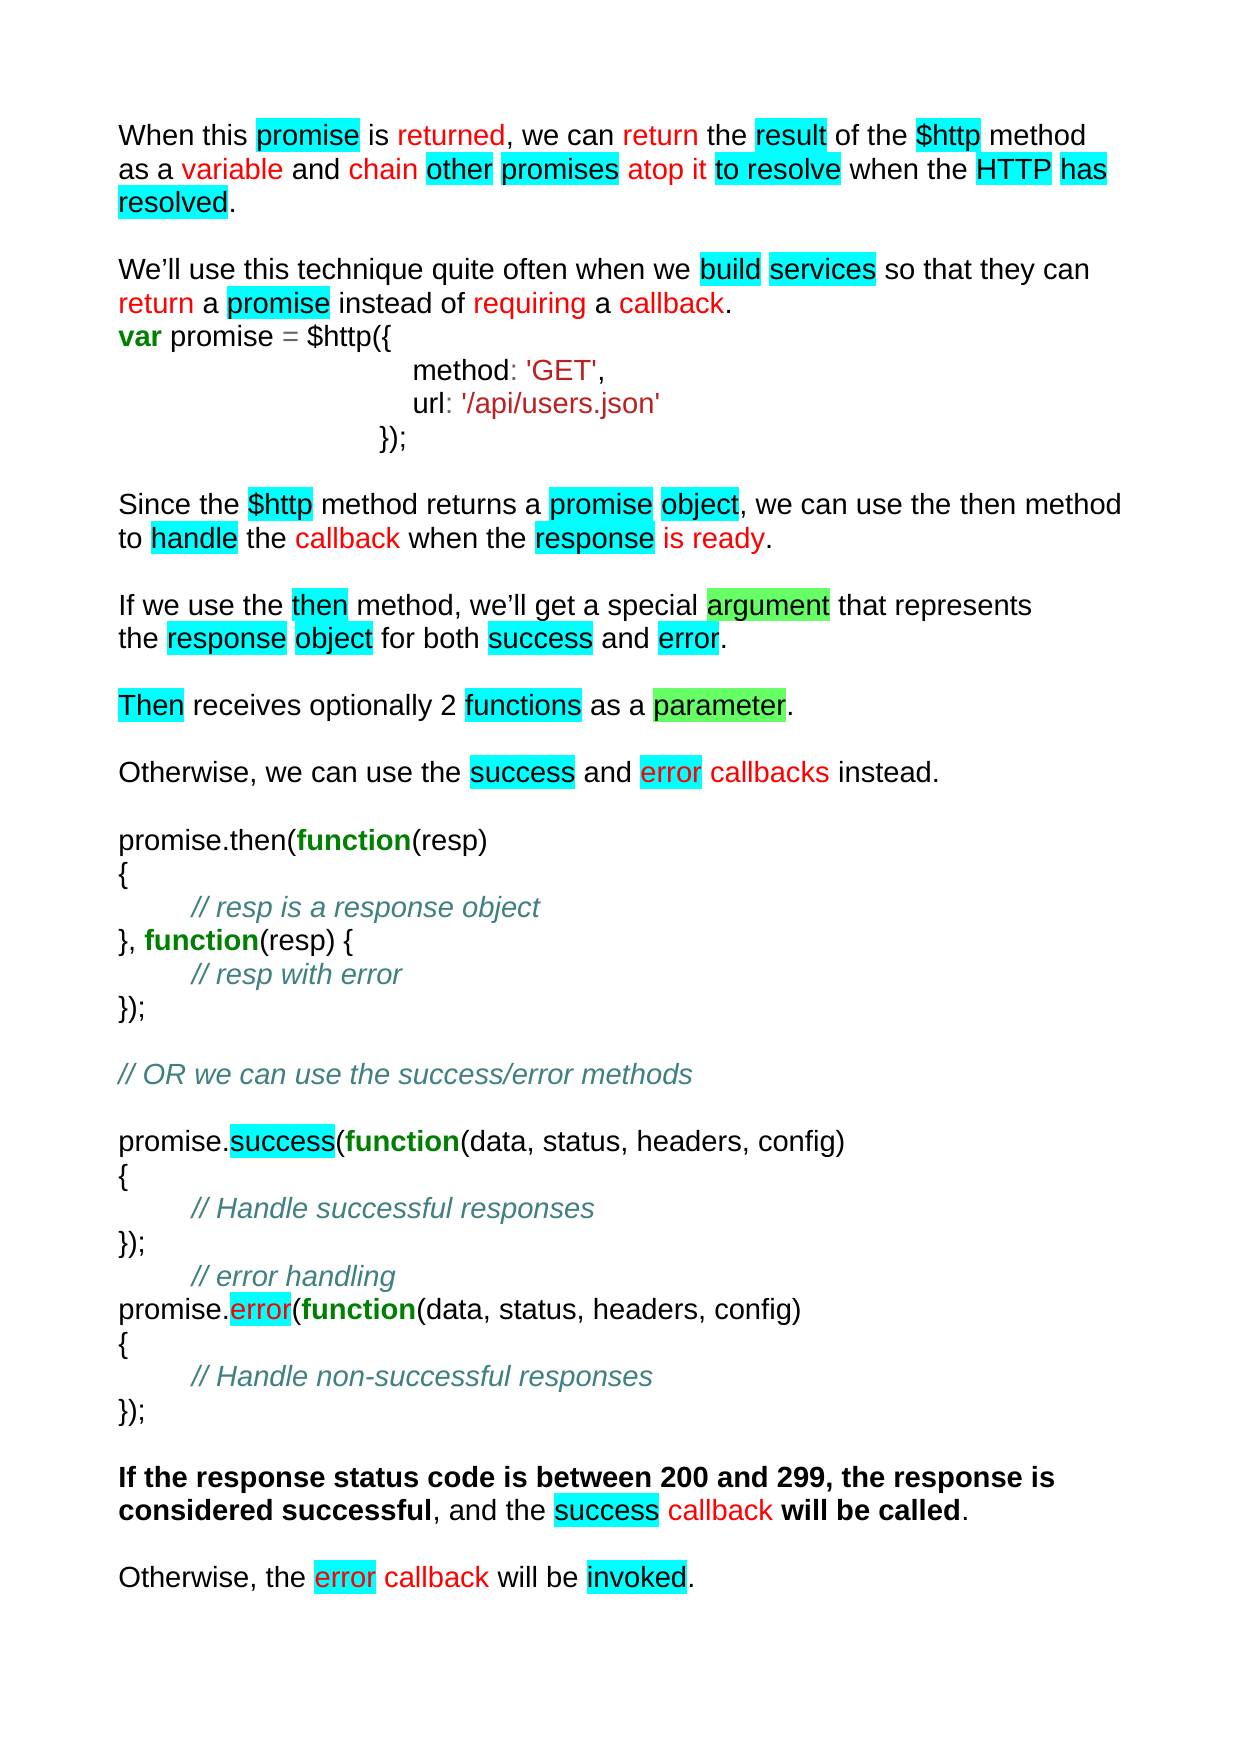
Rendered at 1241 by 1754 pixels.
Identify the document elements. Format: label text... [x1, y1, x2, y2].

text // resp with error [118, 957, 1122, 990]
text // OR we can use the success/error methods [118, 1057, 1122, 1091]
text Then receives optionally 2 functions as a parameter. [118, 688, 1122, 722]
text }); [118, 990, 1122, 1024]
text Otherwise, the error callback will be invoked. [118, 1560, 1122, 1594]
text the response object for both success and error. [118, 621, 1122, 655]
text promise.then(function(resp) [118, 822, 1122, 856]
text }); [118, 1393, 1122, 1426]
text method: 'GET', [118, 353, 1122, 386]
text // Handle non-successful responses [118, 1359, 1122, 1393]
text }); [118, 1225, 1122, 1258]
text // resp is a response object [118, 889, 1122, 923]
text Otherwise, we can use the success and error callbacks instead. [118, 755, 1122, 789]
text var promise = $http({ [118, 319, 1122, 353]
text If we use the then method, we’ll get a special argument that represents [118, 588, 1122, 621]
text { [118, 1158, 1122, 1191]
text promise.success(function(data, status, headers, config) [118, 1124, 1122, 1158]
text { [118, 856, 1122, 889]
text We’ll use this technique quite often when we build services so that they can return a promise instead of requiring a callback. [118, 252, 1122, 319]
text url: '/api/users.json' [118, 386, 1122, 420]
text If the response status code is between 200 and 299, the response is considered successful, and the success callback will be called. [118, 1460, 1122, 1527]
text promise.error(function(data, status, headers, config) [118, 1292, 1122, 1326]
text Since the $http method returns a promise object, we can use the then method to handle the callback when the response is ready. [118, 487, 1122, 554]
text }, function(resp) { [118, 923, 1122, 957]
text { [118, 1326, 1122, 1359]
text }); [118, 420, 1122, 453]
text // error handling [118, 1258, 1122, 1292]
text When this promise is returned, we can return the result of the $http method as a variable and chain other promises atop it to resolve when the HTTP has resolved. [118, 118, 1122, 219]
text // Handle successful responses [118, 1191, 1122, 1225]
